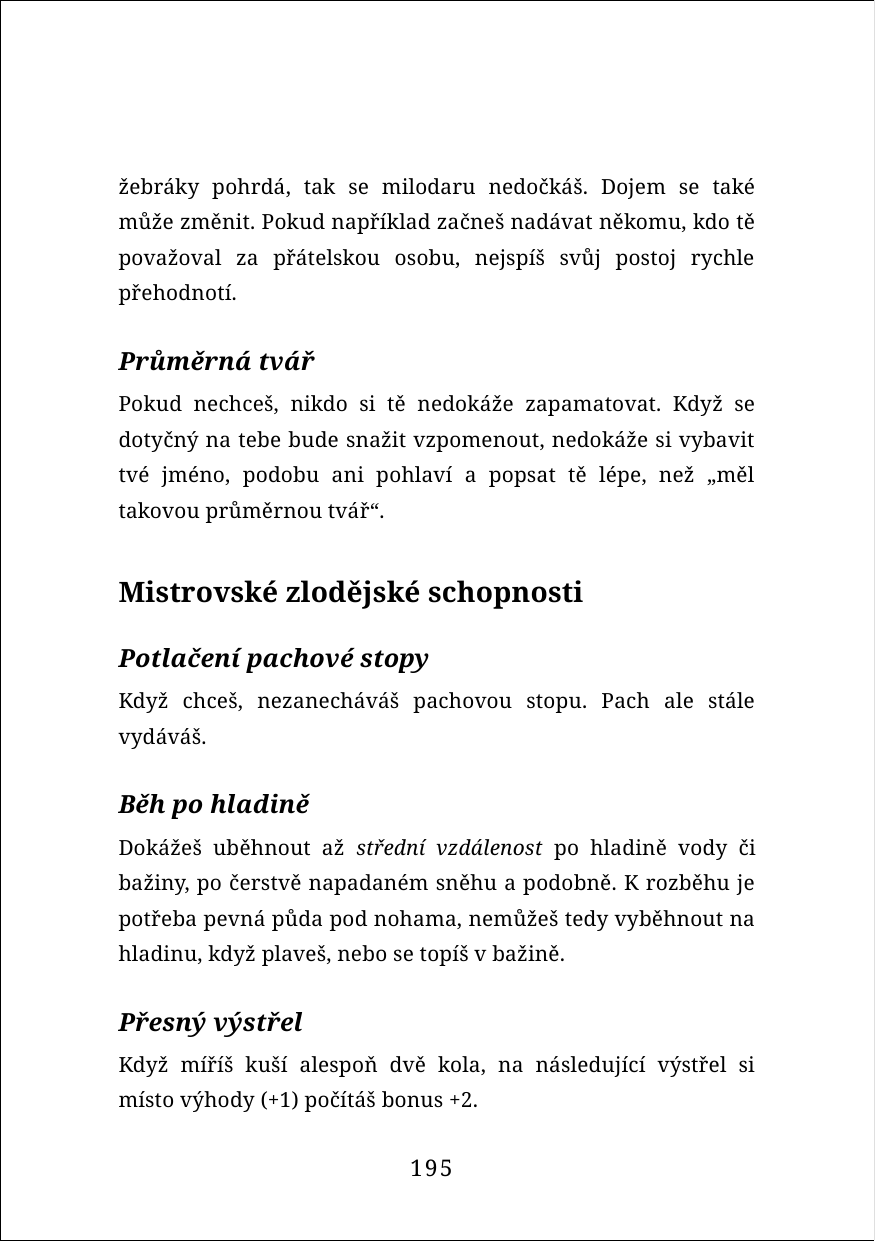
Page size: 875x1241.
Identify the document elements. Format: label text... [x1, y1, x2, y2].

subtitle Přesný výstřel [118, 1004, 756, 1038]
text Pokud nechceš, nikdo si tě nedokáže zapamatovat. Když se dotyčný na tebe bude snažit vzpomenout, nedokáže si vybavit tvé jméno, podobu ani pohlaví a popsat tě lépe, než „měl takovou průměrnou tvář“. [118, 389, 756, 524]
subtitle Mistrovské zlodějské schopnosti [118, 573, 756, 611]
text žebráky pohrdá, tak se milodaru nedočkáš. Dojem se také může změnit. Pokud například začneš nadávat někomu, kdo tě považoval za přátelskou osobu, nejspíš svůj postoj rychle přehodnotí. [118, 172, 756, 307]
text Když míříš kuší alespoň dvě kola, na následující výstřel si místo výhody (+1) počítáš bonus +2. [118, 1050, 756, 1114]
subtitle Běh po hladině [118, 787, 756, 821]
text Dokážeš uběhnout až střední vzdálenost po hladině vody či bažiny, po čerstvě napadaném sněhu a podobně. K rozběhu je potřeba pevná půda pod nohama, nemůžeš tedy vyběhnout na hladinu, když plaveš, nebo se topíš v bažině. [118, 833, 756, 968]
text Když chceš, nezanecháváš pachovou stopu. Pach ale stále vydáváš. [118, 686, 756, 750]
subtitle Průměrná tvář [118, 343, 756, 377]
subtitle Potlačení pachové stopy [118, 640, 756, 674]
